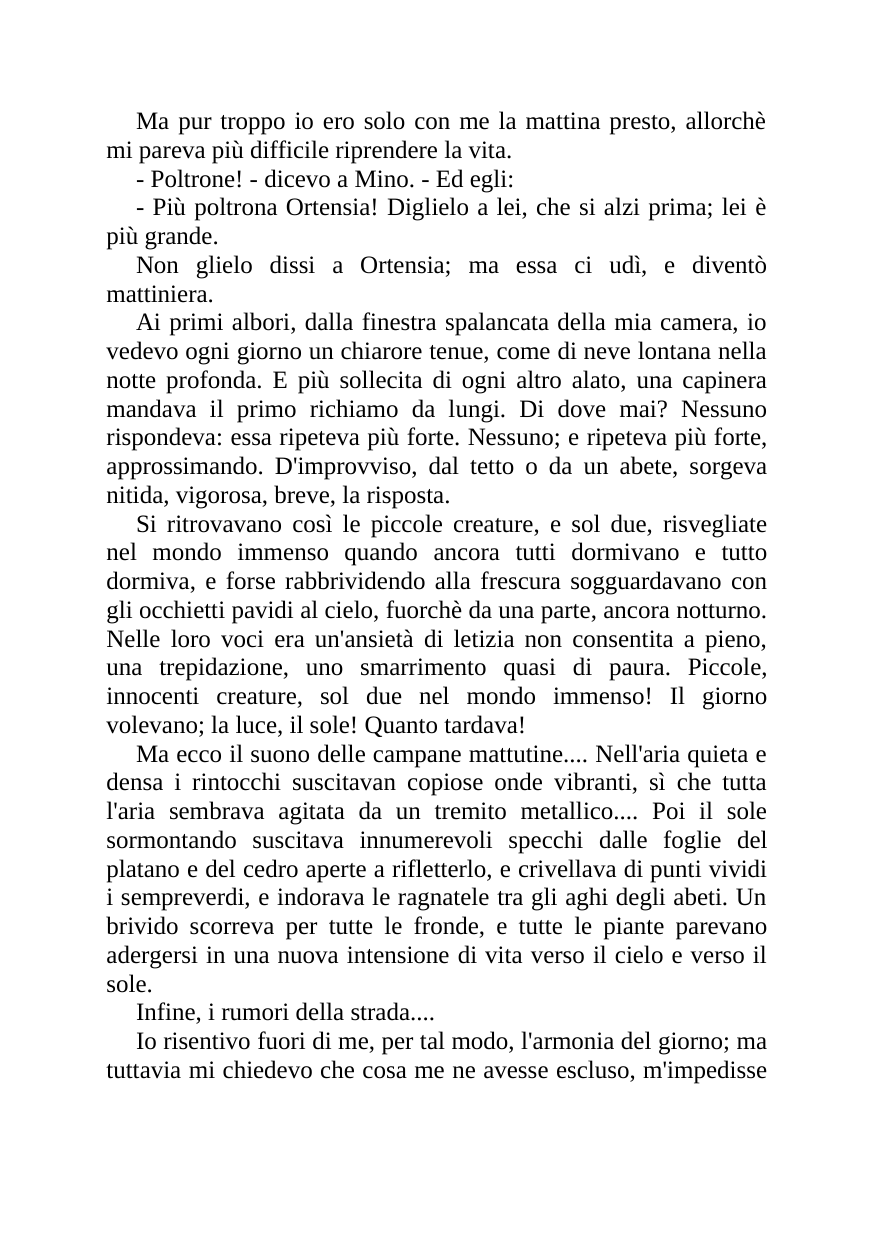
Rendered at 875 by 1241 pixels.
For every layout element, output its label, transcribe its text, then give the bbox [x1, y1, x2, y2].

text Non glielo dissi a Ortensia; ma essa ci udì, e diventò mattiniera. [106, 250, 768, 307]
text Ma ecco il suono delle campane mattutine.... Nell'aria quieta e densa i rintocchi suscitavan copiose onde vibranti, sì che tutta l'aria sembrava agitata da un tremito metallico.... Poi il sole sormontando suscitava innumerevoli specchi dalle foglie del platano e del cedro aperte a rifletterlo, e crivellava di punti vividi i sempreverdi, e indorava le ragnatele tra gli aghi degli abeti. Un brivido scorreva per tutte le fronde, e tutte le piante parevano adergersi in una nuova intensione di vita verso il cielo e verso il sole. [106, 739, 768, 997]
text Si ritrovavano così le piccole creature, e sol due, risvegliate nel mondo immenso quando ancora tutti dormivano e tutto dormiva, e forse rabbrividendo alla frescura sogguardavano con gli occhietti pavidi al cielo, fuorchè da una parte, ancora notturno. Nelle loro voci era un'ansietà di letizia non consentita a pieno, una trepidazione, uno smarrimento quasi di paura. Piccole, innocenti creature, sol due nel mondo immenso! Il giorno volevano; la luce, il sole! Quanto tardava! [106, 509, 768, 739]
text Ai primi albori, dalla finestra spalancata della mia camera, io vedevo ogni giorno un chiarore tenue, come di neve lontana nella notte profonda. E più sollecita di ogni altro alato, una capinera mandava il primo richiamo da lungi. Di dove mai? Nessuno rispondeva: essa ripeteva più forte. Nessuno; e ripeteva più forte, approssimando. D'improvviso, dal tetto o da un abete, sorgeva nitida, vigorosa, breve, la risposta. [106, 307, 768, 509]
text Ma pur troppo io ero solo con me la mattina presto, allorchè mi pareva più difficile riprendere la vita. [106, 106, 768, 164]
text Io risentivo fuori di me, per tal modo, l'armonia del giorno; ma tuttavia mi chiedevo che cosa me ne avesse escluso, m'impedisse [106, 1026, 768, 1084]
text - Più poltrona Ortensia! Diglielo a lei, che si alzi prima; lei è più grande. [106, 192, 768, 250]
text - Poltrone! - dicevo a Mino. - Ed egli: [106, 164, 768, 192]
text Infine, i rumori della strada.... [106, 997, 768, 1026]
